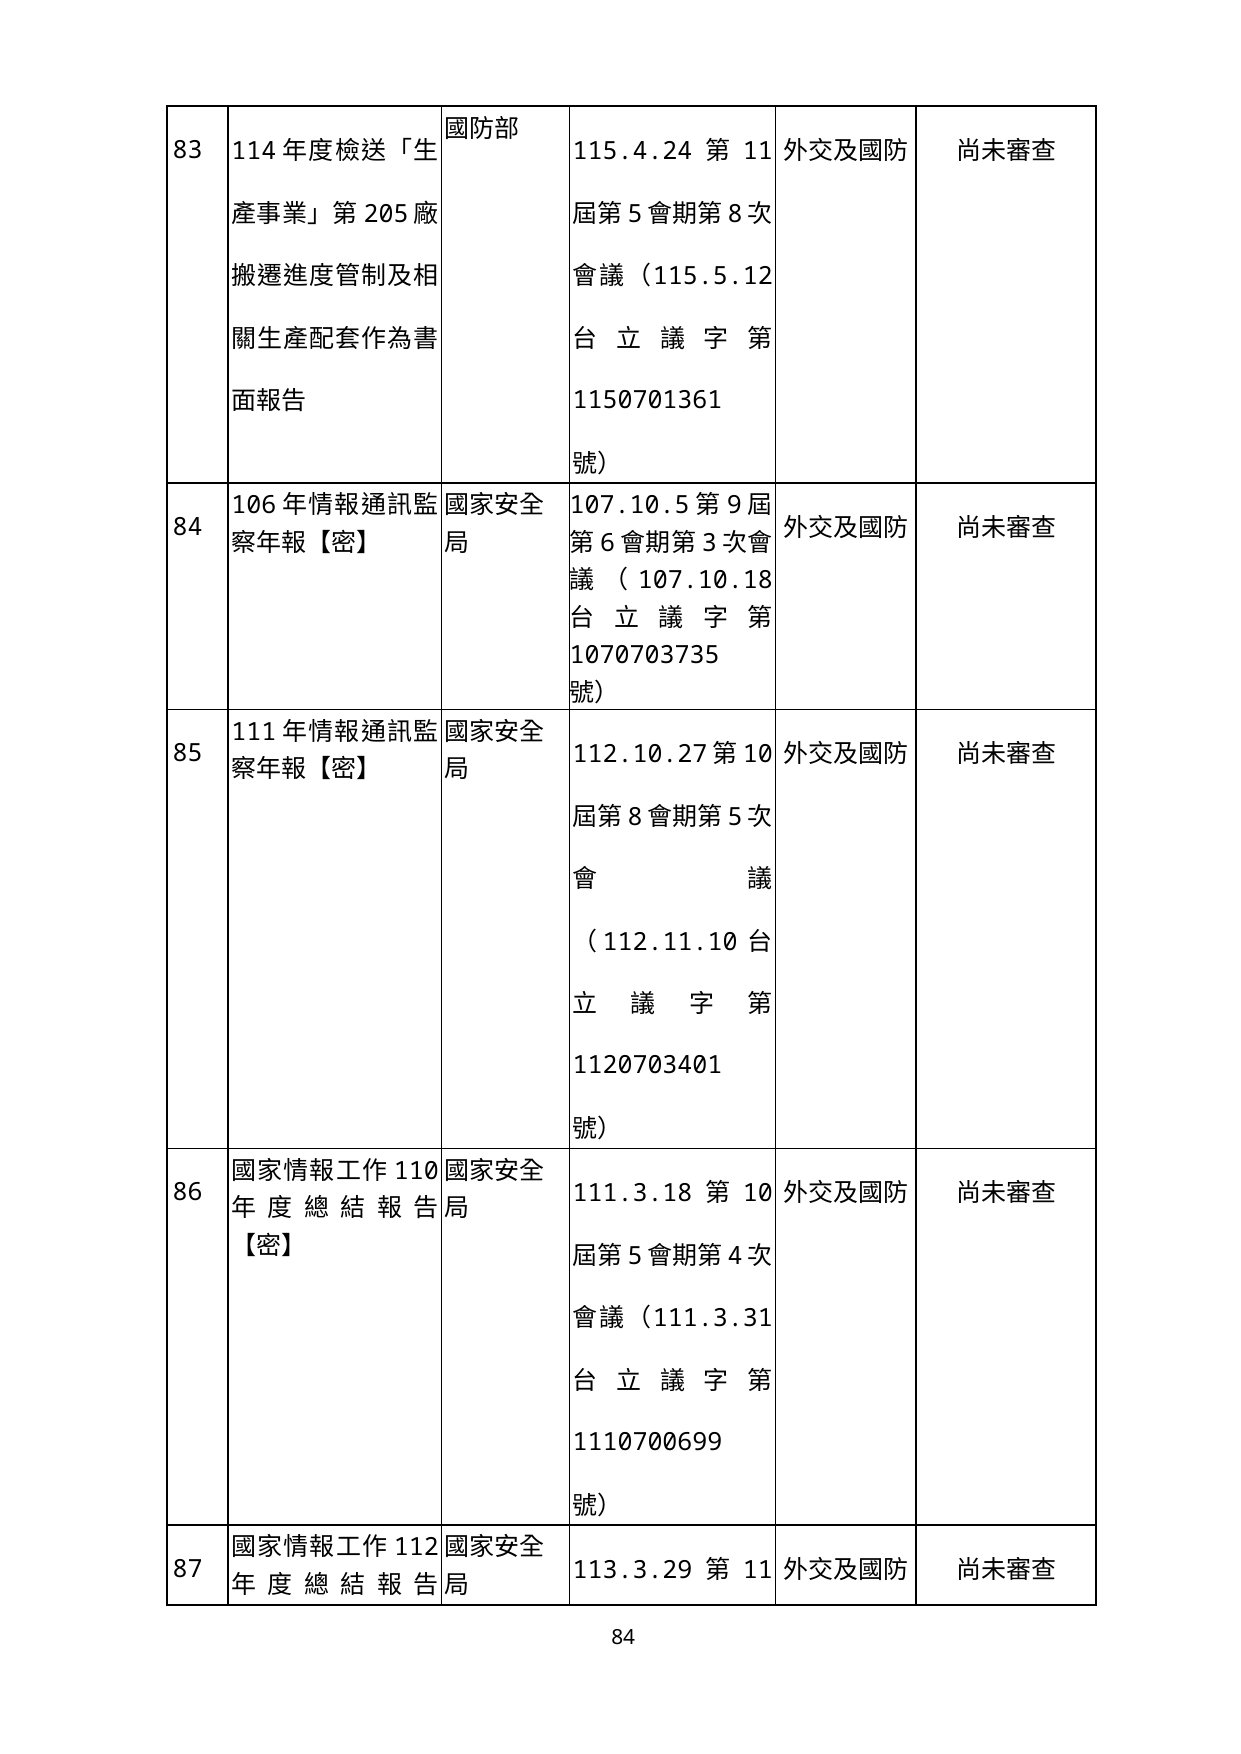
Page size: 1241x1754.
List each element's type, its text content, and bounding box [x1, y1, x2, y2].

table_cell 外交及國防 [776, 107, 915, 482]
table_cell 尚未審查 [917, 107, 1095, 482]
table_cell 106年情報通訊監察年報【密】 [229, 484, 441, 708]
table_cell 114年度檢送「生產事業」第205廠搬遷進度管制及相關生產配套作為書面報告 [229, 107, 441, 482]
table_cell 尚未審查 [917, 1149, 1095, 1524]
table_cell [168, 1149, 227, 1524]
table_cell [168, 484, 227, 708]
table_cell 國家安全局 [442, 1526, 569, 1604]
table_cell 107.10.5第9屆第6會期第3次會議（107.10.18台立議字第1070703735號） [570, 484, 775, 708]
table_cell 尚未審查 [917, 1526, 1095, 1604]
table_cell 國家安全局 [442, 1149, 569, 1524]
table_cell 國家安全局 [442, 484, 569, 708]
table_cell 外交及國防 [776, 710, 915, 1148]
table_cell [168, 1526, 227, 1604]
table_cell 國家情報工作112年度總結報告 [229, 1526, 441, 1604]
table_cell 113.3.29第11 [570, 1526, 775, 1604]
table_cell [168, 107, 227, 482]
table_cell 外交及國防 [776, 484, 915, 708]
table_cell 國家情報工作110年度總結報告【密】 [229, 1149, 441, 1524]
table_cell 外交及國防 [776, 1149, 915, 1524]
table_cell [168, 710, 227, 1148]
table_cell 111.3.18第10屆第5會期第4次會議（111.3.31台立議字第1110700699號） [570, 1149, 775, 1524]
table_cell 國防部 [442, 107, 569, 482]
table_cell 115.4.24第11屆第5會期第8次會議（115.5.12台立議字第1150701361號） [570, 107, 775, 482]
table_cell 111年情報通訊監察年報【密】 [229, 710, 441, 1148]
table_cell 尚未審查 [917, 484, 1095, 708]
table_cell 國家安全局 [442, 710, 569, 1148]
table_cell 112.10.27第10屆第8會期第5次會議（112.11.10台立議字第1120703401號） [570, 710, 775, 1148]
table_cell 外交及國防 [776, 1526, 915, 1604]
table_cell 尚未審查 [917, 710, 1095, 1148]
